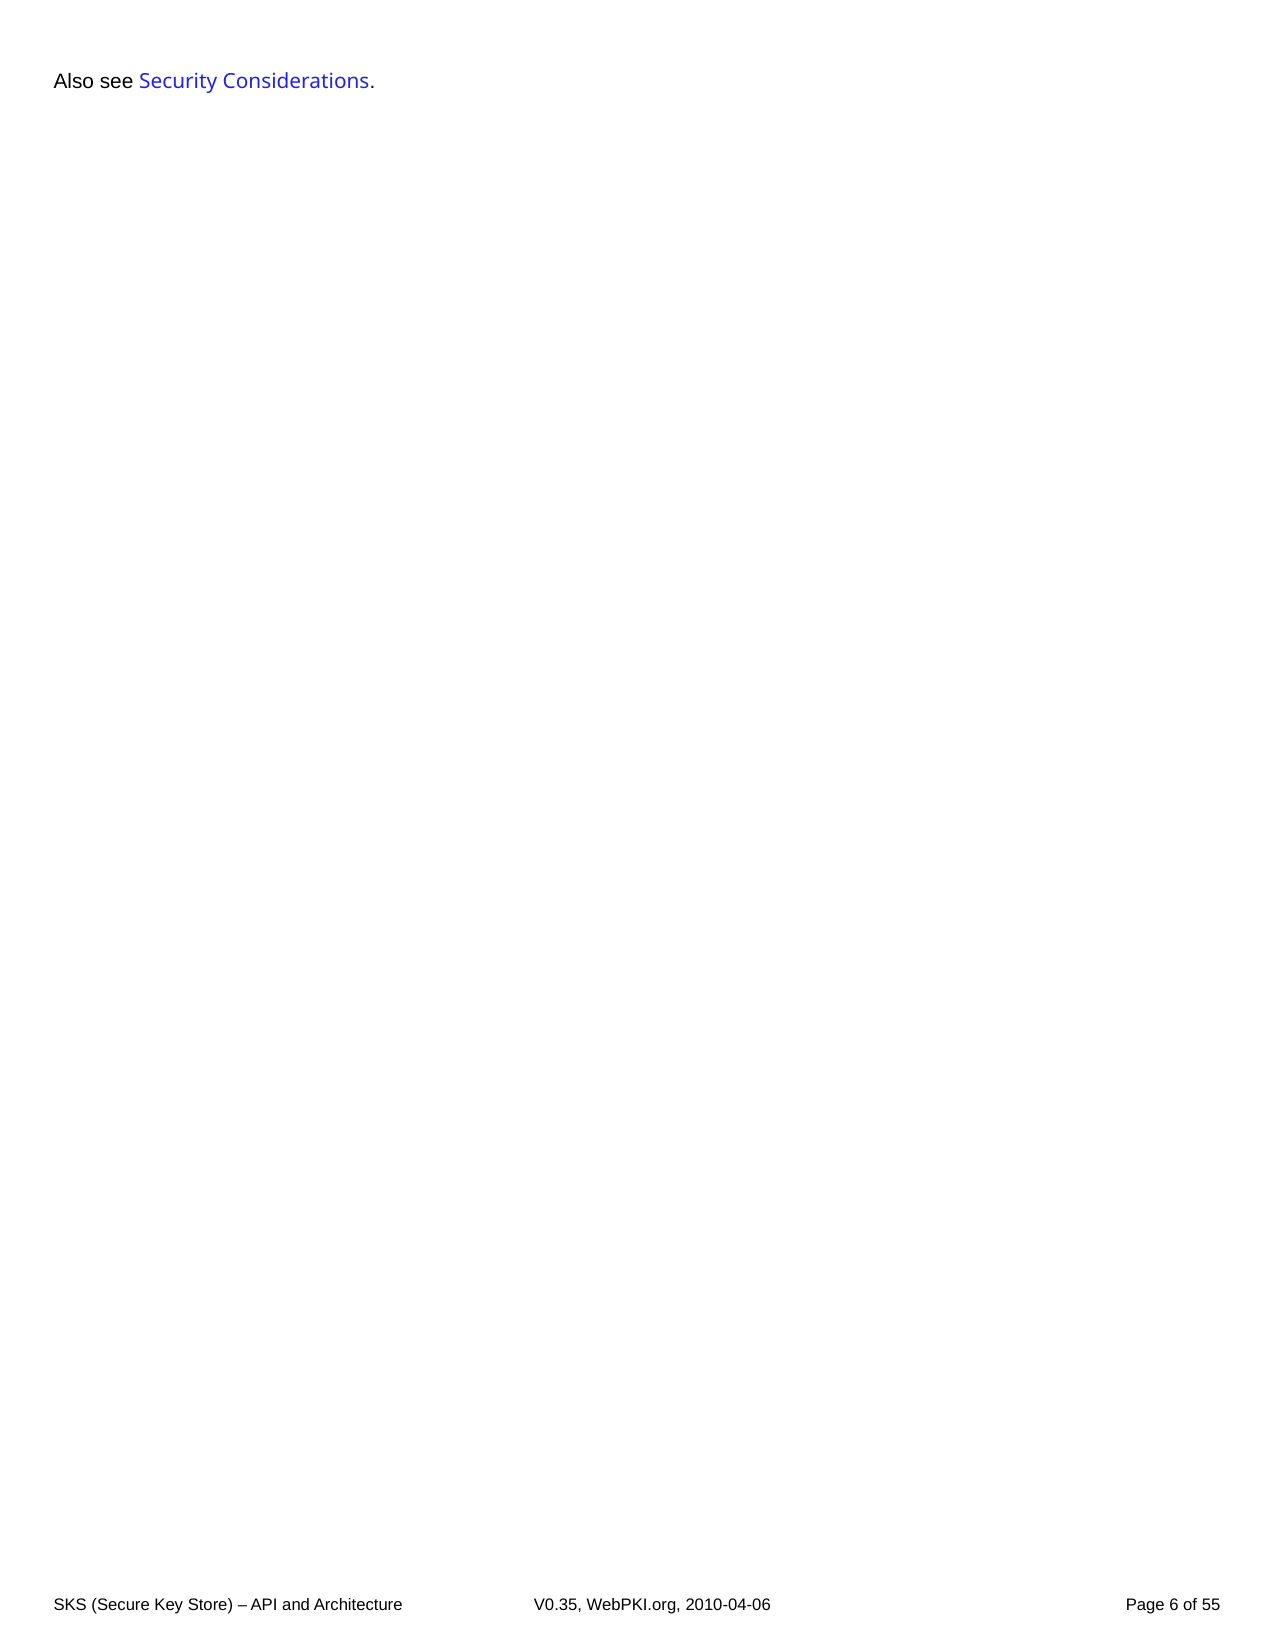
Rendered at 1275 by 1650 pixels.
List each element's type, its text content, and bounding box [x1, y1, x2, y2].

text Also see Security Considerations. [53, 66, 1221, 94]
